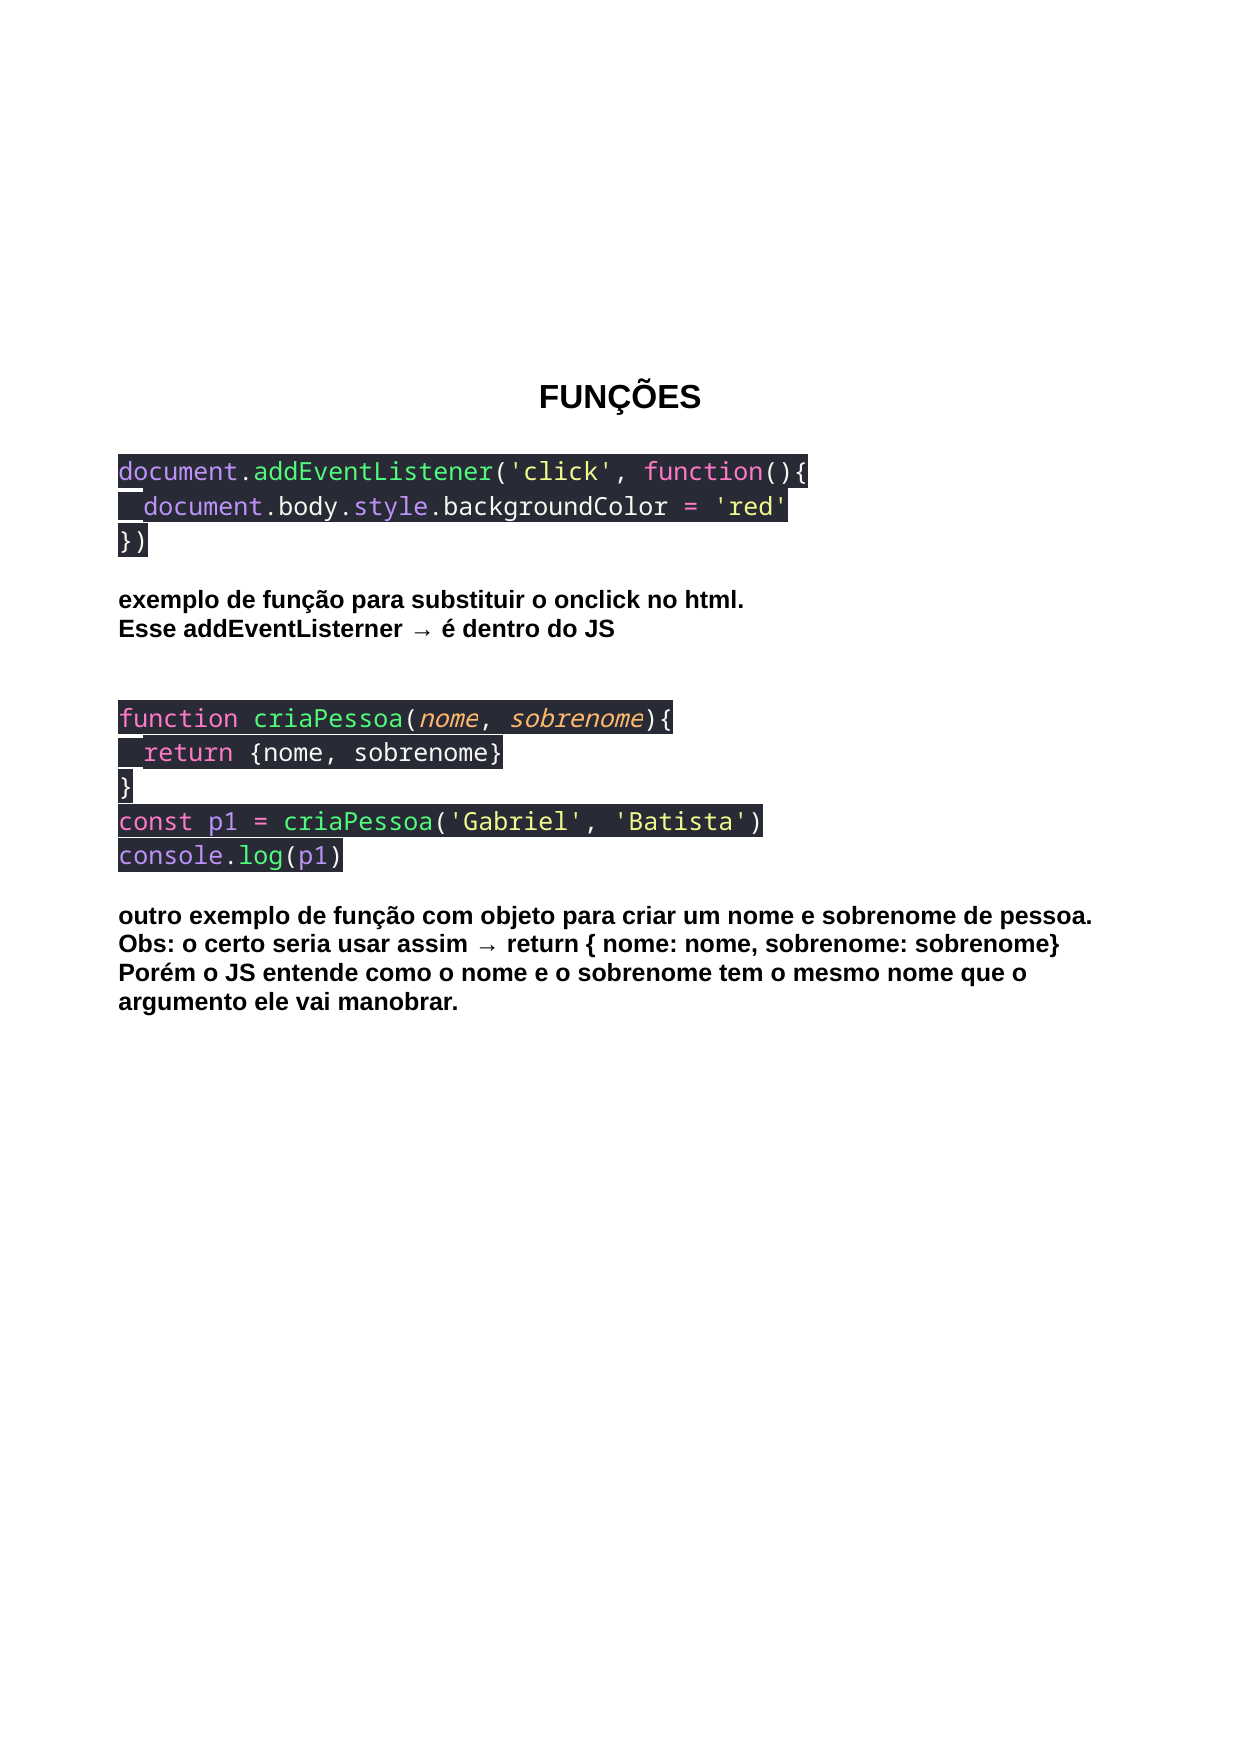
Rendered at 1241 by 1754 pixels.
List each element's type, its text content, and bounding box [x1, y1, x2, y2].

text document.addEventListener('click', function(){ [118, 454, 1122, 488]
text Porém o JS entende como o nome e o sobrenome tem o mesmo nome que o argumento ele vai manobrar. [118, 958, 1122, 1016]
text }) [118, 522, 1122, 557]
text FUNÇÕES [118, 377, 1122, 415]
text const p1 = criaPessoa('Gabriel', 'Batista') [118, 803, 1122, 837]
text return {nome, sobrenome} [118, 734, 1122, 769]
text outro exemplo de função com objeto para criar um nome e sobrenome de pessoa. [118, 901, 1122, 929]
text Obs: o certo seria usar assim → return { nome: nome, sobrenome: sobrenome} [118, 929, 1122, 958]
text exemplo de função para substituir o onclick no html. [118, 585, 1122, 614]
text } [118, 769, 1122, 803]
text Esse addEventListerner → é dentro do JS [118, 614, 1122, 643]
text document.body.style.backgroundColor = 'red' [118, 488, 1122, 522]
text function criaPessoa(nome, sobrenome){ [118, 700, 1122, 734]
text console.log(p1) [118, 837, 1122, 872]
